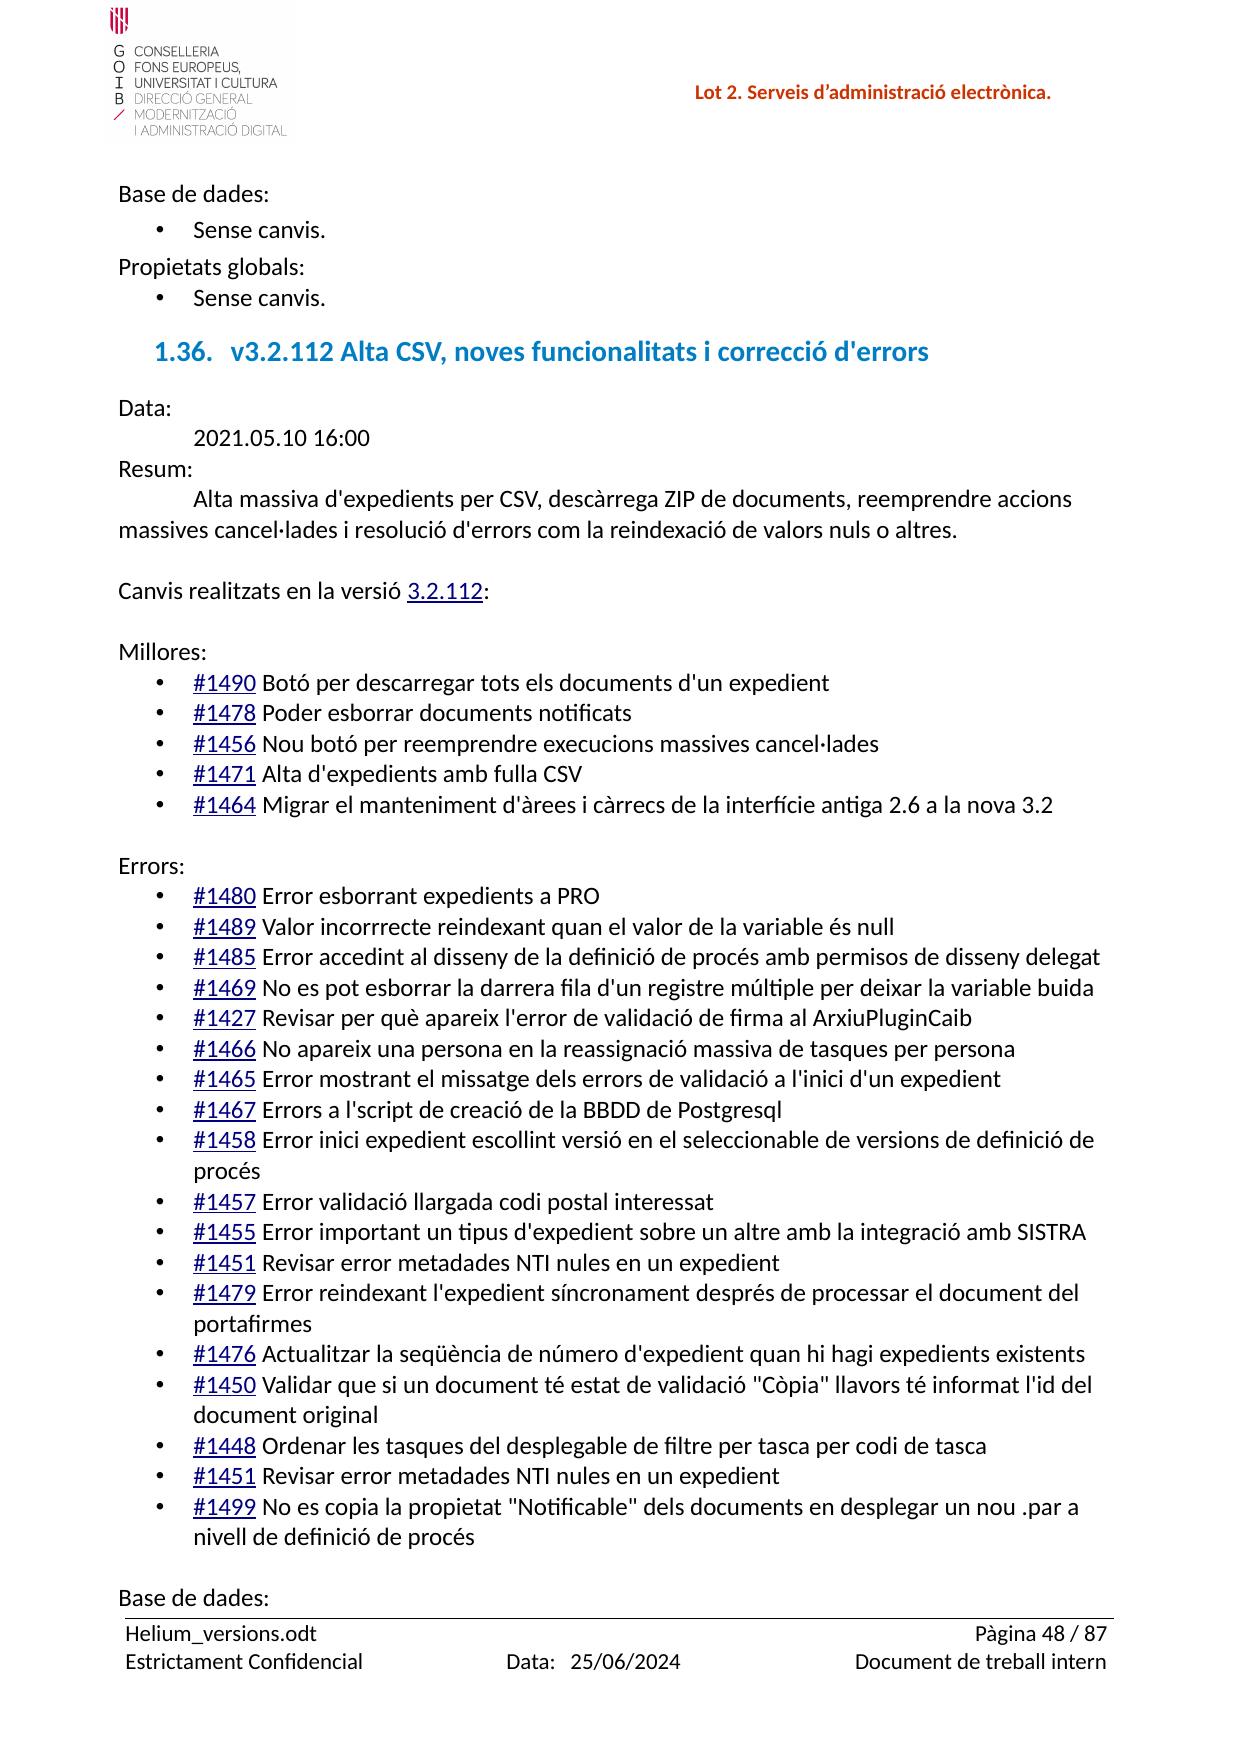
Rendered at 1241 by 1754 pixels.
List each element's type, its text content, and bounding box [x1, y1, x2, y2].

text Errors: [118, 850, 1122, 880]
list #1458 Error inici expedient escollint versió en el seleccionable de versions de definició de procés [156, 1124, 1122, 1186]
list #1489 Valor incorrrecte reindexant quan el valor de la variable és null [156, 911, 1122, 941]
list #1457 Error validació llargada codi postal interessat [156, 1186, 1122, 1216]
picture [100, 0, 297, 144]
text Resum: [118, 453, 1122, 484]
list #1451 Revisar error metadades NTI nules en un expedient [156, 1247, 1122, 1277]
list #1479 Error reindexant l'expedient síncronament després de processar el document del portafirmes [156, 1277, 1122, 1338]
text Base de dades: [118, 178, 1122, 209]
list #1450 Validar que si un document té estat de validació "Còpia" llavors té informat l'id del document original [156, 1369, 1122, 1430]
text Base de dades: [118, 1582, 1122, 1613]
text Propietats globals: [118, 251, 1122, 282]
list Sense canvis. [156, 215, 1122, 245]
list #1471 Alta d'expedients amb fulla CSV [156, 758, 1122, 789]
subtitle v3.2.112 Alta CSV, noves funcionalitats i correcció d'errors [153, 333, 1122, 368]
text Alta massiva d'expedients per CSV, descàrrega ZIP de documents, reemprendre accions massives cancel·lades i resolució d'errors com la reindexació de valors nuls o altres. [118, 484, 1122, 545]
list #1455 Error important un tipus d'expedient sobre un altre amb la integració amb SISTRA [156, 1216, 1122, 1247]
list #1480 Error esborrant expedients a PRO [156, 880, 1122, 911]
list #1485 Error accedint al disseny de la definició de procés amb permisos de disseny delegat [156, 941, 1122, 972]
list Sense canvis. [156, 282, 1122, 312]
list #1476 Actualitzar la seqüència de número d'expedient quan hi hagi expedients existents [156, 1338, 1122, 1369]
list #1456 Nou botó per reemprendre execucions massives cancel·lades [156, 728, 1122, 758]
list #1467 Errors a l'script de creació de la BBDD de Postgresql [156, 1094, 1122, 1124]
text Data: [118, 392, 1122, 423]
list #1466 No apareix una persona en la reassignació massiva de tasques per persona [156, 1033, 1122, 1063]
text 2021.05.10 16:00 [118, 423, 1122, 453]
list #1490 Botó per descarregar tots els documents d'un expedient [156, 667, 1122, 697]
text Canvis realitzats en la versió 3.2.112: [118, 575, 1122, 606]
list #1499 No es copia la propietat "Notificable" dels documents en desplegar un nou .par a nivell de definició de procés [156, 1491, 1122, 1552]
list #1469 No es pot esborrar la darrera fila d'un registre múltiple per deixar la variable buida [156, 972, 1122, 1002]
list #1427 Revisar per què apareix l'error de validació de firma al ArxiuPluginCaib [156, 1002, 1122, 1033]
list #1451 Revisar error metadades NTI nules en un expedient [156, 1460, 1122, 1491]
list #1464 Migrar el manteniment d'àrees i càrrecs de la interfície antiga 2.6 a la nova 3.2 [156, 789, 1122, 819]
list #1448 Ordenar les tasques del desplegable de filtre per tasca per codi de tasca [156, 1430, 1122, 1460]
list #1478 Poder esborrar documents notificats [156, 697, 1122, 728]
list #1465 Error mostrant el missatge dels errors de validació a l'inici d'un expedient [156, 1063, 1122, 1094]
text Millores: [118, 636, 1122, 667]
